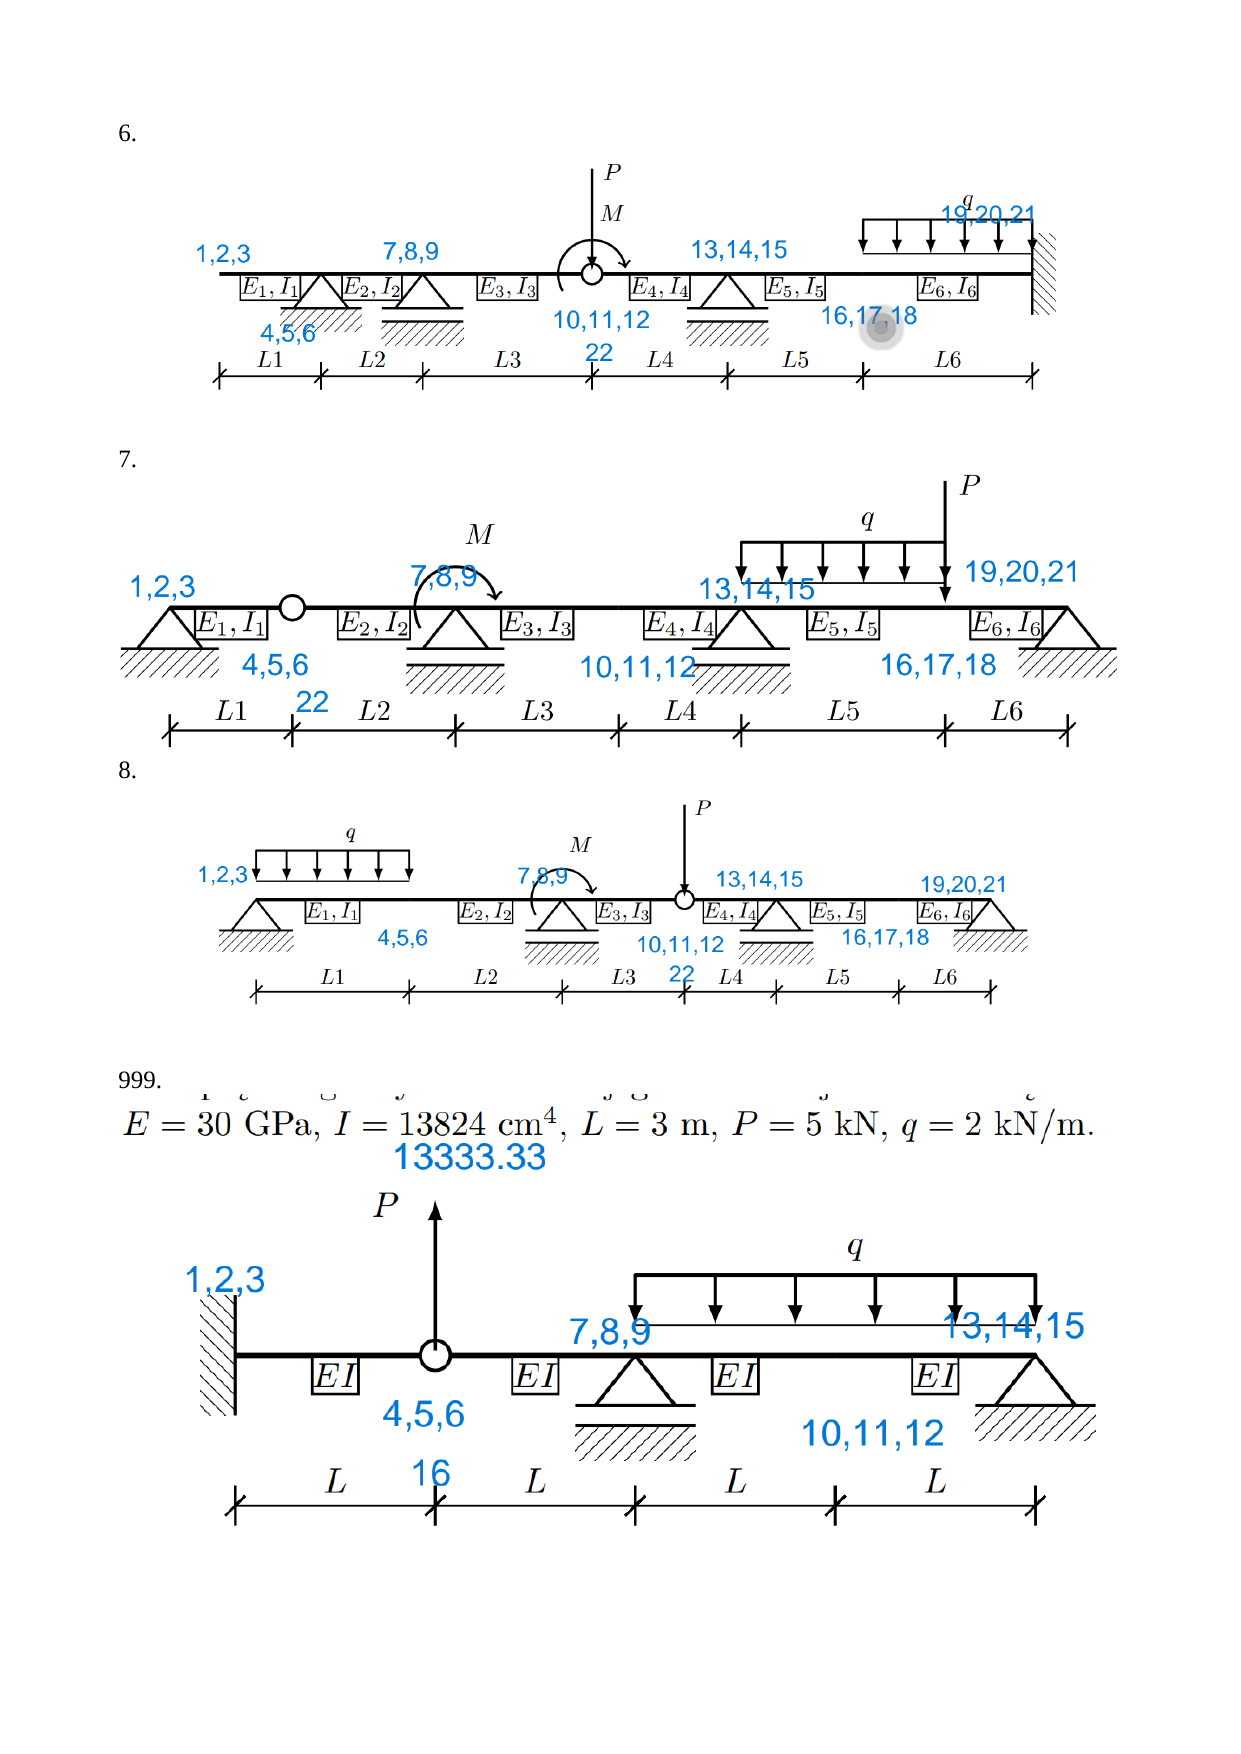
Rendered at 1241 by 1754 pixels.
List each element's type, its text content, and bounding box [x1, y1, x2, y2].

text 7. [118, 445, 1122, 473]
picture [118, 1094, 1123, 1539]
text 8. [118, 755, 1122, 783]
text 999. [118, 1066, 1122, 1094]
text 6. [118, 118, 1122, 146]
picture [118, 783, 1123, 1066]
picture [118, 473, 1123, 755]
picture [118, 146, 1123, 445]
